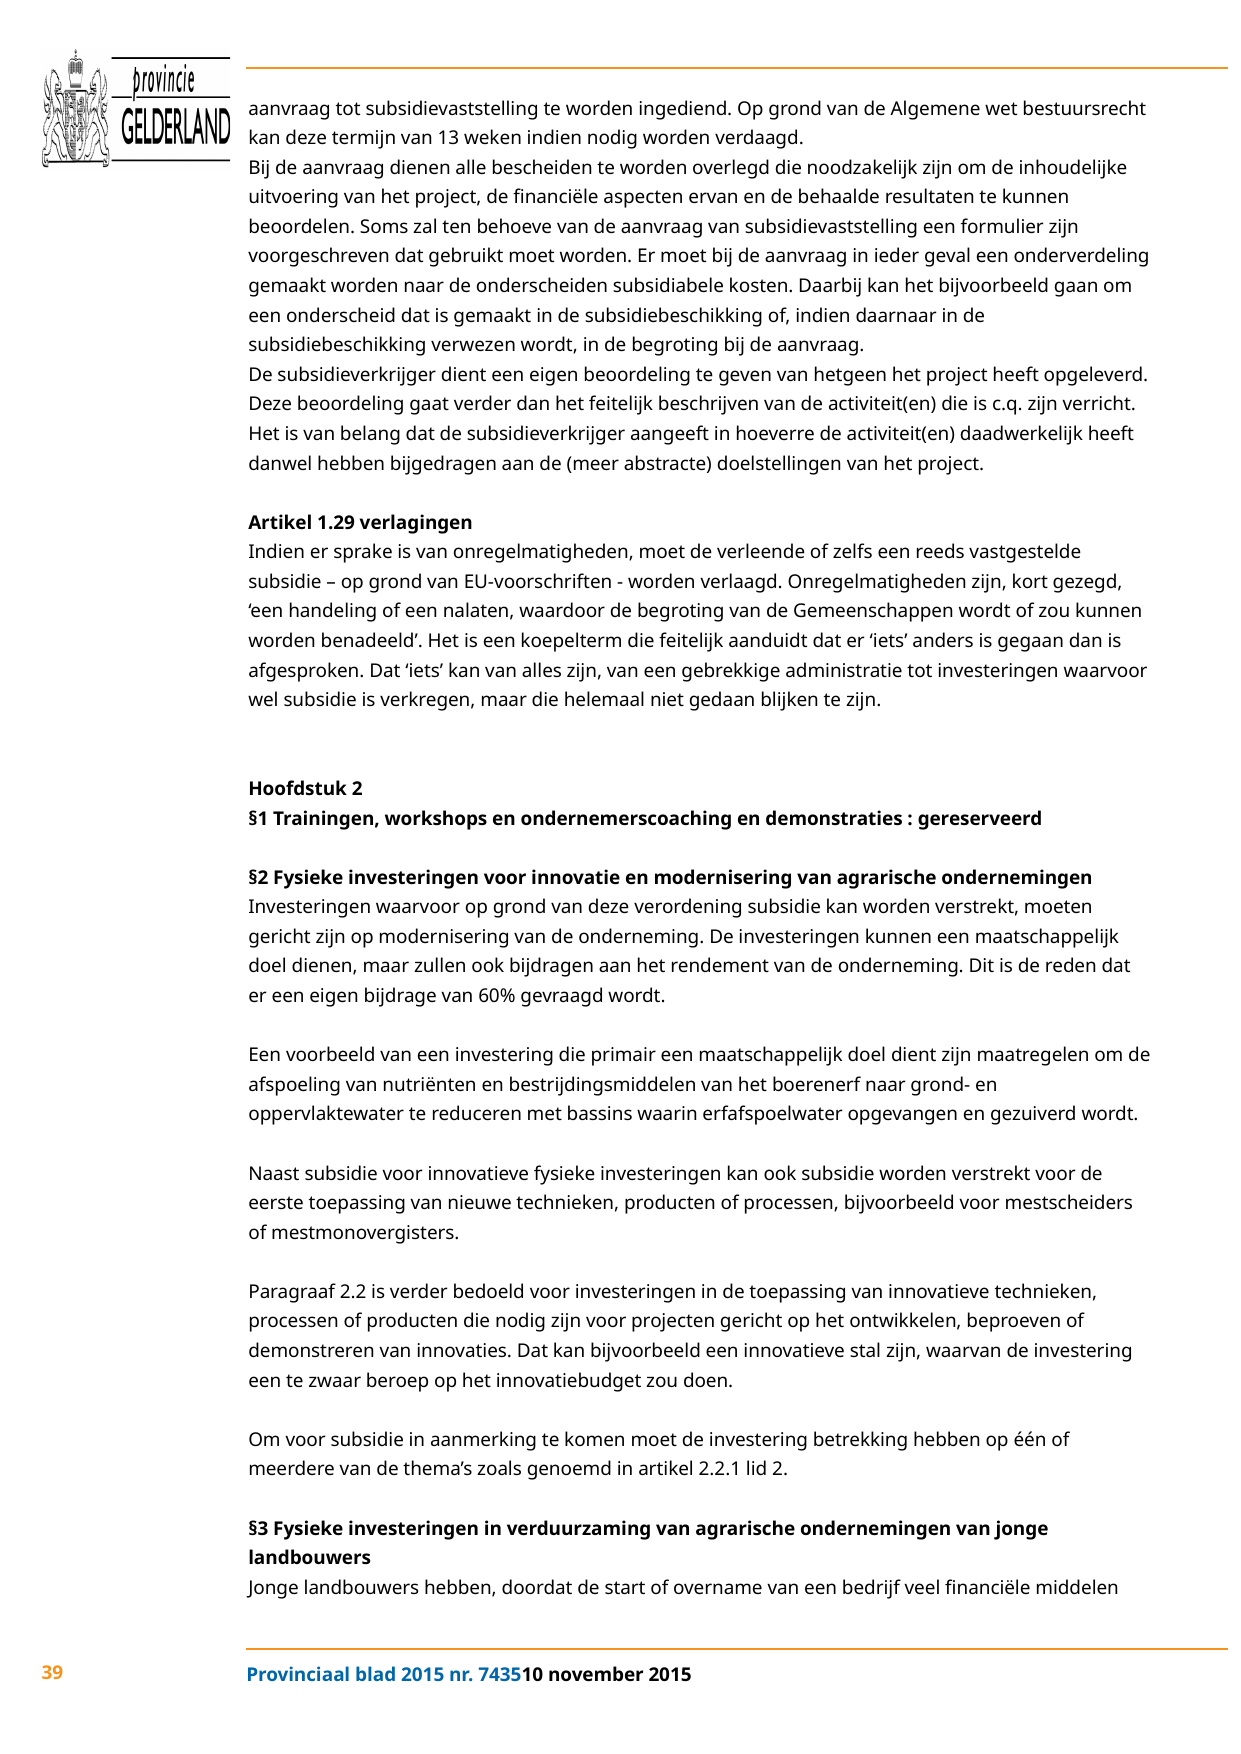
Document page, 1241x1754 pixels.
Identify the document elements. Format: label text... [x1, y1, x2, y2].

text Jonge landbouwers hebben, doordat de start of overname van een bedrijf veel financiële middelen [248, 1574, 1152, 1600]
text §2 Fysieke investeringen voor innovatie en modernisering van agrarische ondernemingen [248, 864, 1152, 890]
text Een voorbeeld van een investering die primair een maatschappelijk doel dient zijn maatregelen om de afspoeling van nutriënten en bestrijdingsmiddelen van het boerenerf naar grond- en oppervlaktewater te reduceren met bassins waarin erfafspoelwater opgevangen en gezuiverd wordt. [248, 1041, 1152, 1126]
text Investeringen waarvoor op grond van deze verordening subsidie kan worden verstrekt, moeten gericht zijn op modernisering van de onderneming. De investeringen kunnen een maatschappelijk doel dienen, maar zullen ook bijdragen aan het rendement van de onderneming. Dit is de reden dat er een eigen bijdrage van 60% gevraagd wordt. [248, 893, 1152, 1008]
text Hoofdstuk 2 [248, 775, 1152, 801]
text Indien er sprake is van onregelmatigheden, moet de verleende of zelfs een reeds vastgestelde subsidie – op grond van EU-voorschriften - worden verlaagd. Onregelmatigheden zijn, kort gezegd, ‘een handeling of een nalaten, waardoor de begroting van de Gemeenschappen wordt of zou kunnen worden benadeeld’. Het is een koepelterm die feitelijk aanduidt dat er ‘iets’ anders is gegaan dan is afgesproken. Dat ‘iets’ kan van alles zijn, van een gebrekkige administratie tot investeringen waarvoor wel subsidie is verkregen, maar die helemaal niet gedaan blijken te zijn. [248, 538, 1152, 712]
text Naast subsidie voor innovatieve fysieke investeringen kan ook subsidie worden verstrekt voor de eerste toepassing van nieuwe technieken, producten of processen, bijvoorbeeld voor mestscheiders of mestmonovergisters. [248, 1160, 1152, 1245]
text De subsidieverkrijger dient een eigen beoordeling te geven van hetgeen het project heeft opgeleverd. Deze beoordeling gaat verder dan het feitelijk beschrijven van de activiteit(en) die is c.q. zijn verricht. Het is van belang dat de subsidieverkrijger aangeeft in hoeverre de activiteit(en) daadwerkelijk heeft danwel hebben bijgedragen aan de (meer abstracte) doelstellingen van het project. [248, 361, 1152, 476]
text Bij de aanvraag dienen alle bescheiden te worden overlegd die noodzakelijk zijn om de inhoudelijke uitvoering van het project, de financiële aspecten ervan en de behaalde resultaten te kunnen beoordelen. Soms zal ten behoeve van de aanvraag van subsidievaststelling een formulier zijn voorgeschreven dat gebruikt moet worden. Er moet bij de aanvraag in ieder geval een onderverdeling gemaakt worden naar de onderscheiden subsidiabele kosten. Daarbij kan het bijvoorbeeld gaan om een onderscheid dat is gemaakt in de subsidiebeschikking of, indien daarnaar in de subsidiebeschikking verwezen wordt, in de begroting bij de aanvraag. [248, 154, 1152, 357]
text Paragraaf 2.2 is verder bedoeld voor investeringen in de toepassing van innovatieve technieken, processen of producten die nodig zijn voor projecten gericht op het ontwikkelen, beproeven of demonstreren van innovaties. Dat kan bijvoorbeeld een innovatieve stal zijn, waarvan de investering een te zwaar beroep op het innovatiebudget zou doen. [248, 1278, 1152, 1393]
text §3 Fysieke investeringen in verduurzaming van agrarische ondernemingen van jonge landbouwers [248, 1515, 1152, 1570]
text Artikel 1.29 verlagingen [248, 509, 1152, 535]
text §1 Trainingen, workshops en ondernemerscoaching en demonstraties : gereserveerd [248, 805, 1152, 831]
text aanvraag tot subsidievaststelling te worden ingediend. Op grond van de Algemene wet bestuursrecht kan deze termijn van 13 weken indien nodig worden verdaagd. [248, 95, 1152, 150]
text Om voor subsidie in aanmerking te komen moet de investering betrekking hebben op één of meerdere van de thema’s zoals genoemd in artikel 2.2.1 lid 2. [248, 1426, 1152, 1481]
picture [41, 47, 231, 172]
